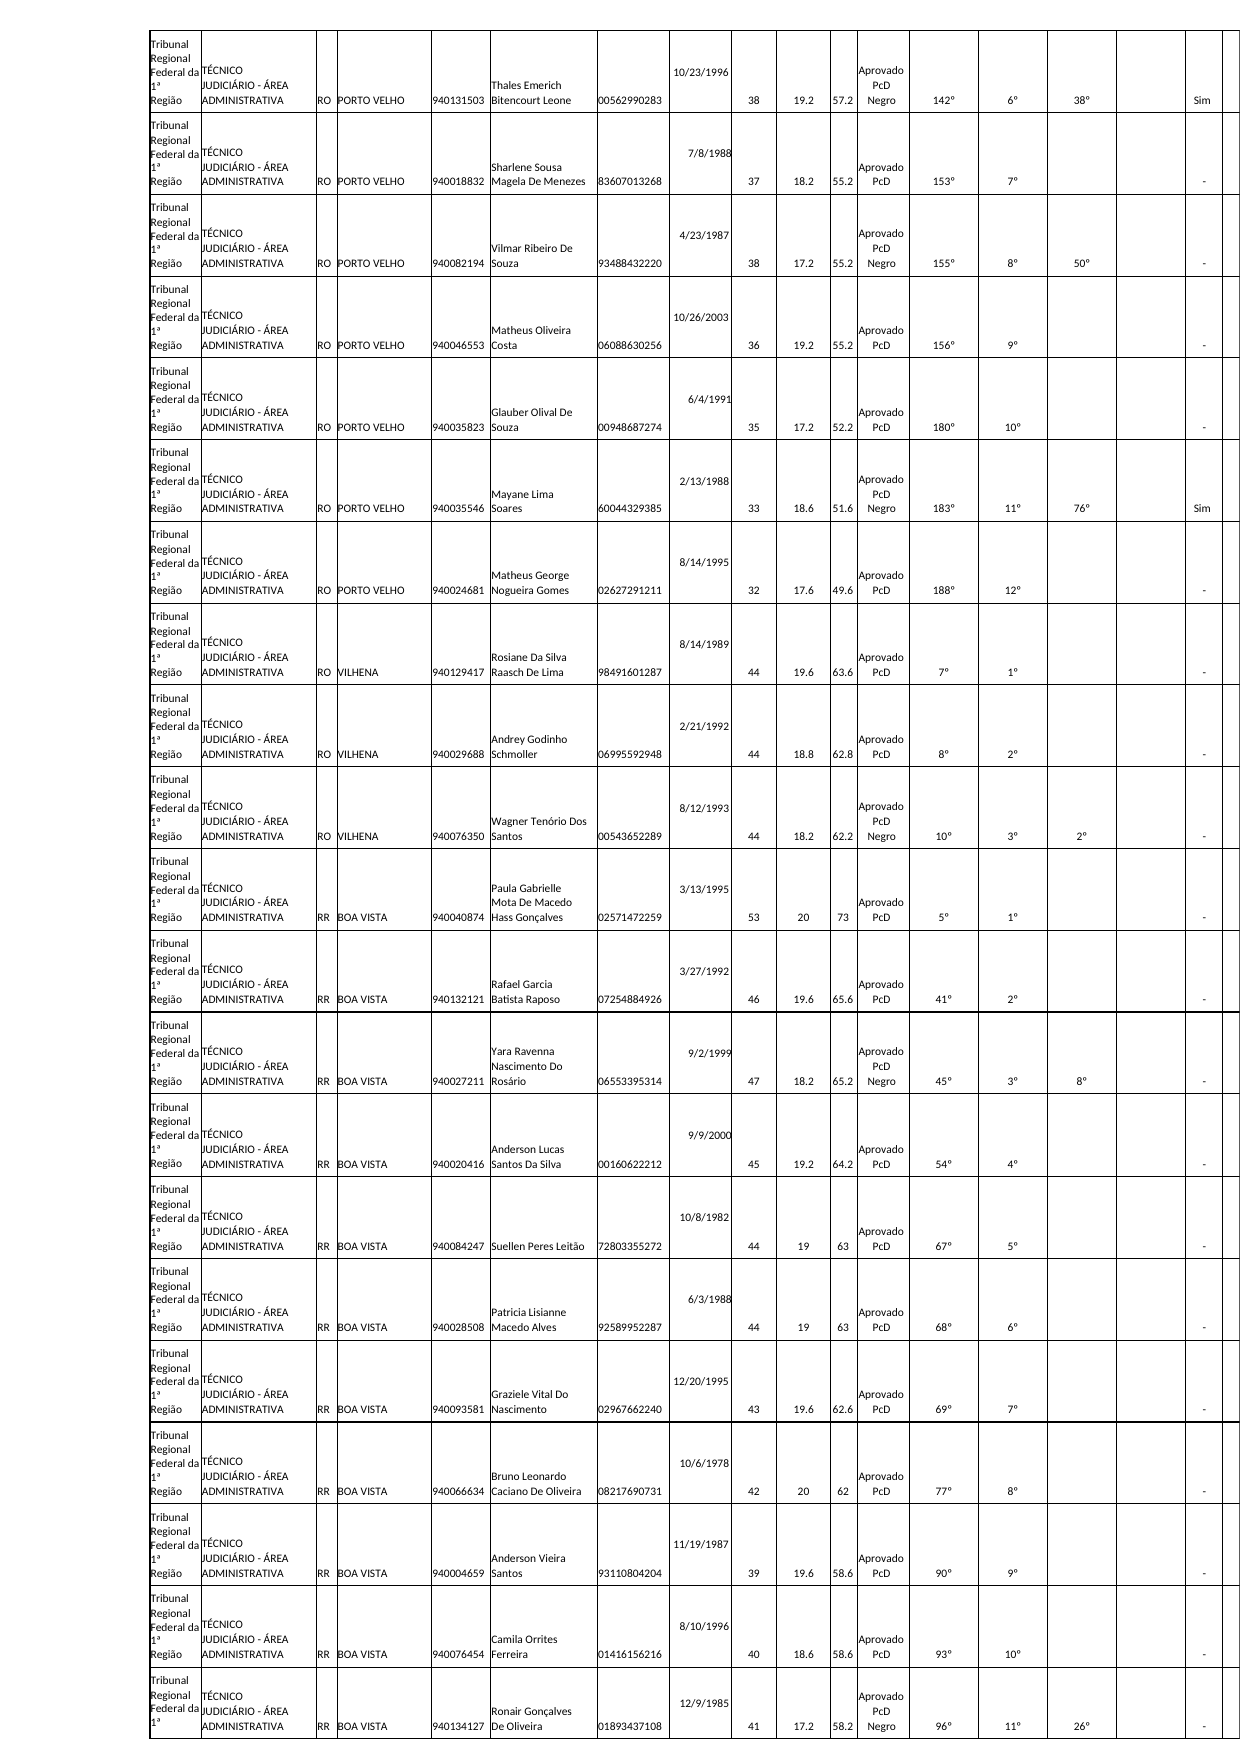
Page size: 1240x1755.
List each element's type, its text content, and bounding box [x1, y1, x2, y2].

table_cell 19.6 [777, 604, 830, 684]
table_cell 940035546 [432, 440, 490, 521]
table_cell 2º [979, 931, 1047, 1011]
table_cell Sharlene Sousa Magela De Menezes [491, 113, 597, 194]
table_cell 2/21/1992 [670, 685, 731, 766]
table_cell 940040874 [432, 849, 490, 930]
table_cell Aprovado PcD Negro [858, 195, 909, 276]
table_cell 940028508 [432, 1259, 490, 1339]
table_cell S [1223, 277, 1239, 357]
table_cell 45º [910, 1013, 978, 1093]
table_cell [1117, 1259, 1185, 1339]
table_cell TÉCNICO JUDICIÁRIO - ÁREA ADMINISTRATIVA [202, 1013, 316, 1093]
table_cell 55.2 [831, 113, 857, 194]
table_header RO [317, 31, 337, 112]
table_cell Mayane Lima Soares [491, 440, 597, 521]
table_cell BOA VISTA [338, 1094, 431, 1176]
table_cell - [1186, 1586, 1222, 1667]
table_cell Tribunal Regional Federal da 1ª Região [151, 1504, 201, 1585]
table_cell 44 [732, 767, 776, 848]
table_cell RR [317, 1259, 337, 1339]
table_cell Aprovado PcD [858, 685, 909, 766]
table_cell [1117, 1668, 1185, 1738]
table_cell 3/27/1992 [670, 931, 731, 1011]
table_cell BOA VISTA [338, 1504, 431, 1585]
table_cell 7º [979, 113, 1047, 194]
table_cell S [1223, 767, 1239, 848]
table_cell Aprovado PcD [858, 1423, 909, 1503]
table_cell RO [317, 685, 337, 766]
table_cell 3º [979, 767, 1047, 848]
table_cell Tribunal Regional Federal da 1ª Região [151, 931, 201, 1011]
table_cell BOA VISTA [338, 1259, 431, 1339]
table_cell 00543652289 [598, 767, 669, 848]
table_cell RR [317, 1341, 337, 1421]
table_cell 01893437108 [598, 1668, 669, 1738]
table_cell S [1223, 113, 1239, 194]
table_cell 4/23/1987 [670, 195, 731, 276]
table_cell Tribunal Regional Federal da 1ª Região [151, 113, 201, 194]
table_cell 18.2 [777, 767, 830, 848]
table_cell [1048, 849, 1116, 930]
table_cell 18.2 [777, 113, 830, 194]
table_cell 40 [732, 1586, 776, 1667]
table_header 940131503 [432, 31, 490, 112]
table_cell [1117, 685, 1185, 766]
table_header 19.2 [777, 31, 830, 112]
table_header Thales Emerich Bitencourt Leone [491, 31, 597, 112]
table_cell TÉCNICO JUDICIÁRIO - ÁREA ADMINISTRATIVA [202, 1668, 316, 1738]
table_cell 10/6/1978 [670, 1423, 731, 1503]
table_cell 17.6 [777, 522, 830, 603]
table_cell 17.2 [777, 1668, 830, 1738]
table_cell 153º [910, 113, 978, 194]
table_cell S [1223, 440, 1239, 521]
table_cell PORTO VELHO [338, 440, 431, 521]
table_cell RR [317, 1423, 337, 1503]
table_cell [1117, 849, 1185, 930]
table_cell TÉCNICO JUDICIÁRIO - ÁREA ADMINISTRATIVA [202, 1423, 316, 1503]
table_cell 5º [979, 1177, 1047, 1258]
table_cell S [1223, 358, 1239, 439]
table_cell - [1186, 604, 1222, 684]
table_cell - [1186, 1013, 1222, 1093]
table_cell TÉCNICO JUDICIÁRIO - ÁREA ADMINISTRATIVA [202, 440, 316, 521]
table_cell 36 [732, 277, 776, 357]
table_cell 47 [732, 1013, 776, 1093]
table_cell TÉCNICO JUDICIÁRIO - ÁREA ADMINISTRATIVA [202, 522, 316, 603]
table_cell RR [317, 1013, 337, 1093]
table_cell - [1186, 849, 1222, 930]
table_cell 940093581 [432, 1341, 490, 1421]
table_cell Aprovado PcD Negro [858, 1668, 909, 1738]
table_cell S [1223, 1586, 1239, 1667]
table_cell 12/9/1985 [670, 1668, 731, 1738]
table_cell PORTO VELHO [338, 113, 431, 194]
table_cell S [1223, 849, 1239, 930]
table_cell Wagner Tenório Dos Santos [491, 767, 597, 848]
table_cell - [1186, 195, 1222, 276]
table_cell 8º [979, 1423, 1047, 1503]
table_cell 8/14/1995 [670, 522, 731, 603]
table_cell 44 [732, 1177, 776, 1258]
table_cell 2/13/1988 [670, 440, 731, 521]
table_cell 42 [732, 1423, 776, 1503]
table_cell 3/13/1995 [670, 849, 731, 930]
table_cell Sim [1186, 440, 1222, 521]
table_cell 12º [979, 522, 1047, 603]
table_header TÉCNICO JUDICIÁRIO - ÁREA ADMINISTRATIVA [202, 31, 316, 112]
table_cell 20 [777, 1423, 830, 1503]
table_cell 53 [732, 849, 776, 930]
table_header [1117, 31, 1185, 112]
table_cell Anderson Lucas Santos Da Silva [491, 1094, 597, 1176]
table_cell 9/9/2000 [670, 1094, 731, 1176]
table_cell [1117, 440, 1185, 521]
table_cell PORTO VELHO [338, 522, 431, 603]
table_cell BOA VISTA [338, 1586, 431, 1667]
table_cell [1048, 1094, 1116, 1176]
table_cell 940004659 [432, 1504, 490, 1585]
table_cell BOA VISTA [338, 849, 431, 930]
table_cell TÉCNICO JUDICIÁRIO - ÁREA ADMINISTRATIVA [202, 849, 316, 930]
table_cell 39 [732, 1504, 776, 1585]
table_cell 17.2 [777, 358, 830, 439]
table_cell Andrey Godinho Schmoller [491, 685, 597, 766]
table_cell TÉCNICO JUDICIÁRIO - ÁREA ADMINISTRATIVA [202, 1586, 316, 1667]
table_cell 7/8/1988 [670, 113, 731, 194]
table_cell 06088630256 [598, 277, 669, 357]
table_cell S [1223, 1259, 1239, 1339]
table_cell 98491601287 [598, 604, 669, 684]
table_cell Tribunal Regional Federal da 1ª Região [151, 1341, 201, 1421]
table_header PORTO VELHO [338, 31, 431, 112]
table_cell TÉCNICO JUDICIÁRIO - ÁREA ADMINISTRATIVA [202, 1341, 316, 1421]
table_cell S [1223, 604, 1239, 684]
table_cell RO [317, 767, 337, 848]
table_cell Aprovado PcD Negro [858, 440, 909, 521]
table_cell 37 [732, 113, 776, 194]
table_cell S [1223, 1341, 1239, 1421]
table_cell 8º [910, 685, 978, 766]
table_cell - [1186, 277, 1222, 357]
table_cell S [1223, 1668, 1239, 1738]
table_cell 55.2 [831, 195, 857, 276]
table_cell VILHENA [338, 767, 431, 848]
table_cell BOA VISTA [338, 1423, 431, 1503]
table_cell - [1186, 1668, 1222, 1738]
table_cell 19 [777, 1259, 830, 1339]
table_cell 76º [1048, 440, 1116, 521]
table_cell [1048, 522, 1116, 603]
table_cell Tribunal Regional Federal da 1ª Região [151, 1177, 201, 1258]
table_cell 940082194 [432, 195, 490, 276]
table_cell TÉCNICO JUDICIÁRIO - ÁREA ADMINISTRATIVA [202, 1094, 316, 1176]
table_cell Graziele Vital Do Nascimento [491, 1341, 597, 1421]
table_cell 55.2 [831, 277, 857, 357]
table_cell 20 [777, 849, 830, 930]
table_cell 06553395314 [598, 1013, 669, 1093]
table_cell [1117, 1586, 1185, 1667]
table_cell Rafael Garcia Batista Raposo [491, 931, 597, 1011]
table_cell 940134127 [432, 1668, 490, 1738]
table_cell Aprovado PcD [858, 1177, 909, 1258]
table_cell 63.6 [831, 604, 857, 684]
table_cell Tribunal Regional Federal da 1ª Região [151, 767, 201, 848]
table_cell 77º [910, 1423, 978, 1503]
table_cell Anderson Vieira Santos [491, 1504, 597, 1585]
table_cell 92589952287 [598, 1259, 669, 1339]
table_cell [1117, 195, 1185, 276]
table_cell 07254884926 [598, 931, 669, 1011]
table_header 38º [1048, 31, 1116, 112]
table_cell 940066634 [432, 1423, 490, 1503]
table_cell 940020416 [432, 1094, 490, 1176]
table_header 00562990283 [598, 31, 669, 112]
table_cell 4º [979, 1094, 1047, 1176]
table_cell [1117, 1341, 1185, 1421]
table_cell 7º [910, 604, 978, 684]
table_cell 940018832 [432, 113, 490, 194]
table_cell RO [317, 522, 337, 603]
table_cell 9º [979, 277, 1047, 357]
table_cell BOA VISTA [338, 1668, 431, 1738]
table_cell 3º [979, 1013, 1047, 1093]
table_cell 1º [979, 604, 1047, 684]
table_cell 6/3/1988 [670, 1259, 731, 1339]
table_cell 156º [910, 277, 978, 357]
table_cell S [1223, 1177, 1239, 1258]
table_cell 183º [910, 440, 978, 521]
table_cell RR [317, 1504, 337, 1585]
table_cell 12/20/1995 [670, 1341, 731, 1421]
table_cell 64.2 [831, 1094, 857, 1176]
table_cell BOA VISTA [338, 1013, 431, 1093]
table_cell 96º [910, 1668, 978, 1738]
table_cell 02967662240 [598, 1341, 669, 1421]
table_cell [1048, 1341, 1116, 1421]
table_cell RR [317, 849, 337, 930]
table_cell PORTO VELHO [338, 277, 431, 357]
table_cell 18.6 [777, 440, 830, 521]
table_cell 2º [979, 685, 1047, 766]
table_cell 18.6 [777, 1586, 830, 1667]
table_header 142º [910, 31, 978, 112]
table_cell VILHENA [338, 685, 431, 766]
table_cell 69º [910, 1341, 978, 1421]
table_cell RO [317, 277, 337, 357]
table_cell Tribunal Regional Federal da 1ª [151, 1668, 201, 1738]
table_cell - [1186, 113, 1222, 194]
table_cell Vilmar Ribeiro De Souza [491, 195, 597, 276]
table_cell 58.2 [831, 1668, 857, 1738]
table_cell 19.6 [777, 1504, 830, 1585]
table_cell 10/8/1982 [670, 1177, 731, 1258]
table_cell Tribunal Regional Federal da 1ª Região [151, 685, 201, 766]
table_cell [1048, 358, 1116, 439]
table_cell [1117, 1504, 1185, 1585]
table_cell 06995592948 [598, 685, 669, 766]
table_cell 62.2 [831, 767, 857, 848]
table_cell S [1223, 1423, 1239, 1503]
table_cell BOA VISTA [338, 931, 431, 1011]
table_cell RO [317, 195, 337, 276]
table_cell [1048, 604, 1116, 684]
table_cell 940084247 [432, 1177, 490, 1258]
table_header 38 [732, 31, 776, 112]
table_cell Tribunal Regional Federal da 1ª Região [151, 1013, 201, 1093]
table_cell - [1186, 1423, 1222, 1503]
table_cell TÉCNICO JUDICIÁRIO - ÁREA ADMINISTRATIVA [202, 358, 316, 439]
table_cell 8º [1048, 1013, 1116, 1093]
table_cell 19.6 [777, 1341, 830, 1421]
table_cell 19 [777, 1177, 830, 1258]
table_cell RR [317, 1177, 337, 1258]
table_cell 67º [910, 1177, 978, 1258]
table_cell 44 [732, 604, 776, 684]
table_cell 62.6 [831, 1341, 857, 1421]
table_header 6º [979, 31, 1047, 112]
table_cell 83607013268 [598, 113, 669, 194]
table_cell S [1223, 1504, 1239, 1585]
table_cell 63 [831, 1259, 857, 1339]
table_cell 11º [979, 1668, 1047, 1738]
table_cell 32 [732, 522, 776, 603]
table_cell PORTO VELHO [338, 195, 431, 276]
table_cell RR [317, 1586, 337, 1667]
table_cell 940046553 [432, 277, 490, 357]
table_cell RO [317, 113, 337, 194]
table_cell [1117, 113, 1185, 194]
table_cell PORTO VELHO [338, 358, 431, 439]
table_cell Matheus George Nogueira Gomes [491, 522, 597, 603]
table_cell RO [317, 440, 337, 521]
table_cell 26º [1048, 1668, 1116, 1738]
table_cell - [1186, 358, 1222, 439]
table_cell 44 [732, 1259, 776, 1339]
table_cell 41 [732, 1668, 776, 1738]
table_cell Tribunal Regional Federal da 1ª Região [151, 195, 201, 276]
table_cell 33 [732, 440, 776, 521]
table_cell Tribunal Regional Federal da 1ª Região [151, 277, 201, 357]
table_cell RR [317, 931, 337, 1011]
table_cell Tribunal Regional Federal da 1ª Região [151, 358, 201, 439]
table_cell TÉCNICO JUDICIÁRIO - ÁREA ADMINISTRATIVA [202, 1177, 316, 1258]
table_cell - [1186, 1177, 1222, 1258]
table_cell S [1223, 1094, 1239, 1176]
table_cell Matheus Oliveira Costa [491, 277, 597, 357]
table_cell Aprovado PcD [858, 604, 909, 684]
table_cell S [1223, 931, 1239, 1011]
table_cell 08217690731 [598, 1423, 669, 1503]
table_cell 8/14/1989 [670, 604, 731, 684]
table_cell 10º [910, 767, 978, 848]
table_cell 155º [910, 195, 978, 276]
table_cell Tribunal Regional Federal da 1ª Região [151, 1423, 201, 1503]
table_cell 00160622212 [598, 1094, 669, 1176]
table_cell 9/2/1999 [670, 1013, 731, 1093]
table_cell 51.6 [831, 440, 857, 521]
table_cell 38 [732, 195, 776, 276]
table_cell - [1186, 1094, 1222, 1176]
table_cell 68º [910, 1259, 978, 1339]
table_cell 52.2 [831, 358, 857, 439]
table_cell [1048, 931, 1116, 1011]
table_cell 17.2 [777, 195, 830, 276]
table_cell 02571472259 [598, 849, 669, 930]
table_cell [1048, 113, 1116, 194]
table_cell 8º [979, 195, 1047, 276]
table_cell 9º [979, 1504, 1047, 1585]
table_cell 72803355272 [598, 1177, 669, 1258]
table_header 57.2 [831, 31, 857, 112]
table_cell Tribunal Regional Federal da 1ª Região [151, 1586, 201, 1667]
table_cell 73 [831, 849, 857, 930]
table_cell 62 [831, 1423, 857, 1503]
table_cell 940132121 [432, 931, 490, 1011]
table_cell Aprovado PcD [858, 1504, 909, 1585]
table_cell [1117, 277, 1185, 357]
table_cell TÉCNICO JUDICIÁRIO - ÁREA ADMINISTRATIVA [202, 931, 316, 1011]
table_cell 60044329385 [598, 440, 669, 521]
table_cell 8/10/1996 [670, 1586, 731, 1667]
table_cell 10/26/2003 [670, 277, 731, 357]
table_cell 19.6 [777, 931, 830, 1011]
table_cell Aprovado PcD [858, 849, 909, 930]
table_cell 65.2 [831, 1013, 857, 1093]
table_cell 10º [979, 358, 1047, 439]
table_cell TÉCNICO JUDICIÁRIO - ÁREA ADMINISTRATIVA [202, 604, 316, 684]
table_cell [1048, 1586, 1116, 1667]
table_cell [1048, 685, 1116, 766]
table_cell 11º [979, 440, 1047, 521]
table_cell Aprovado PcD [858, 277, 909, 357]
table_cell Paula Gabrielle Mota De Macedo Hass Gonçalves [491, 849, 597, 930]
table_cell 46 [732, 931, 776, 1011]
table_cell 940035823 [432, 358, 490, 439]
table_cell Tribunal Regional Federal da 1ª Região [151, 849, 201, 930]
table_cell TÉCNICO JUDICIÁRIO - ÁREA ADMINISTRATIVA [202, 195, 316, 276]
table_cell Rosiane Da Silva Raasch De Lima [491, 604, 597, 684]
table_cell - [1186, 767, 1222, 848]
table_cell Aprovado PcD Negro [858, 767, 909, 848]
table_cell BOA VISTA [338, 1177, 431, 1258]
table_cell 180º [910, 358, 978, 439]
table_cell RR [317, 1094, 337, 1176]
table_cell Tribunal Regional Federal da 1ª Região [151, 1094, 201, 1176]
table_cell Yara Ravenna Nascimento Do Rosário [491, 1013, 597, 1093]
table_cell 7º [979, 1341, 1047, 1421]
table_cell - [1186, 685, 1222, 766]
table_header 10/23/1996 [670, 31, 731, 112]
table_cell 58.6 [831, 1586, 857, 1667]
table_cell Aprovado PcD [858, 1094, 909, 1176]
table_cell 1º [979, 849, 1047, 930]
table_cell 62.8 [831, 685, 857, 766]
table_cell TÉCNICO JUDICIÁRIO - ÁREA ADMINISTRATIVA [202, 113, 316, 194]
table_cell Ronair Gonçalves De Oliveira [491, 1668, 597, 1738]
table_cell Suellen Peres Leitão [491, 1177, 597, 1258]
table_cell [1117, 767, 1185, 848]
table_cell 188º [910, 522, 978, 603]
table_cell - [1186, 1504, 1222, 1585]
table_cell 65.6 [831, 931, 857, 1011]
table_cell 6º [979, 1259, 1047, 1339]
table_cell 58.6 [831, 1504, 857, 1585]
table_cell 11/19/1987 [670, 1504, 731, 1585]
table_cell Glauber Olival De Souza [491, 358, 597, 439]
table_cell Aprovado PcD Negro [858, 1013, 909, 1093]
table_cell 2º [1048, 767, 1116, 848]
table_cell 45 [732, 1094, 776, 1176]
table_cell - [1186, 522, 1222, 603]
table_cell [1117, 1177, 1185, 1258]
table_cell 63 [831, 1177, 857, 1258]
table_cell 00948687274 [598, 358, 669, 439]
table_cell 44 [732, 685, 776, 766]
table_header Tribunal Regional Federal da 1ª Região [151, 31, 201, 112]
table_cell RO [317, 604, 337, 684]
table_cell Tribunal Regional Federal da 1ª Região [151, 522, 201, 603]
table_cell 54º [910, 1094, 978, 1176]
table_cell 50º [1048, 195, 1116, 276]
table_cell - [1186, 1341, 1222, 1421]
table_cell 90º [910, 1504, 978, 1585]
table_cell 01416156216 [598, 1586, 669, 1667]
table_cell 940076350 [432, 767, 490, 848]
table_cell 02627291211 [598, 522, 669, 603]
table_cell 940027211 [432, 1013, 490, 1093]
table_cell VILHENA [338, 604, 431, 684]
table_cell S [1223, 1013, 1239, 1093]
table_cell 8/12/1993 [670, 767, 731, 848]
table_cell 93488432220 [598, 195, 669, 276]
table_cell 940029688 [432, 685, 490, 766]
table_cell 940129417 [432, 604, 490, 684]
table_cell [1117, 931, 1185, 1011]
table_cell S [1223, 195, 1239, 276]
table_cell 19.2 [777, 1094, 830, 1176]
table_cell 940076454 [432, 1586, 490, 1667]
table_cell 18.8 [777, 685, 830, 766]
table_cell - [1186, 931, 1222, 1011]
table_cell [1117, 604, 1185, 684]
table_cell Tribunal Regional Federal da 1ª Região [151, 1259, 201, 1339]
table_cell [1117, 1423, 1185, 1503]
table_cell 35 [732, 358, 776, 439]
table_cell 18.2 [777, 1013, 830, 1093]
table_cell TÉCNICO JUDICIÁRIO - ÁREA ADMINISTRATIVA [202, 1504, 316, 1585]
table_cell [1117, 1013, 1185, 1093]
table_cell TÉCNICO JUDICIÁRIO - ÁREA ADMINISTRATIVA [202, 1259, 316, 1339]
table_cell Tribunal Regional Federal da 1ª Região [151, 604, 201, 684]
table_cell 10º [979, 1586, 1047, 1667]
table_cell [1117, 1094, 1185, 1176]
table_cell TÉCNICO JUDICIÁRIO - ÁREA ADMINISTRATIVA [202, 767, 316, 848]
table_header Aprovado PcD Negro [858, 31, 909, 112]
table_cell - [1186, 1259, 1222, 1339]
table_cell 93110804204 [598, 1504, 669, 1585]
table_cell [1117, 522, 1185, 603]
table_cell 940024681 [432, 522, 490, 603]
table_cell Aprovado PcD [858, 931, 909, 1011]
table_cell RR [317, 1668, 337, 1738]
table_cell [1048, 1423, 1116, 1503]
table_cell Tribunal Regional Federal da 1ª Região [151, 440, 201, 521]
table_cell [1048, 1504, 1116, 1585]
table_cell RO [317, 358, 337, 439]
table_cell [1048, 1177, 1116, 1258]
table_cell 43 [732, 1341, 776, 1421]
table_cell TÉCNICO JUDICIÁRIO - ÁREA ADMINISTRATIVA [202, 277, 316, 357]
table_cell [1117, 358, 1185, 439]
table_cell [1048, 277, 1116, 357]
table_cell Bruno Leonardo Caciano De Oliveira [491, 1423, 597, 1503]
table_cell Aprovado PcD [858, 1341, 909, 1421]
table_cell Camila Orrites Ferreira [491, 1586, 597, 1667]
table_cell 93º [910, 1586, 978, 1667]
table_cell TÉCNICO JUDICIÁRIO - ÁREA ADMINISTRATIVA [202, 685, 316, 766]
table_cell Aprovado PcD [858, 113, 909, 194]
table_cell Aprovado PcD [858, 1586, 909, 1667]
table_header S [1223, 31, 1239, 112]
table_cell 19.2 [777, 277, 830, 357]
table_cell Patricia Lisianne Macedo Alves [491, 1259, 597, 1339]
table_cell 41º [910, 931, 978, 1011]
table_cell Aprovado PcD [858, 522, 909, 603]
table_cell 49.6 [831, 522, 857, 603]
table_header Sim [1186, 31, 1222, 112]
table_cell S [1223, 685, 1239, 766]
table_cell Aprovado PcD [858, 1259, 909, 1339]
table_cell 6/4/1991 [670, 358, 731, 439]
table_cell S [1223, 522, 1239, 603]
table_cell [1048, 1259, 1116, 1339]
table_cell Aprovado PcD [858, 358, 909, 439]
table_cell BOA VISTA [338, 1341, 431, 1421]
table_cell 5º [910, 849, 978, 930]
